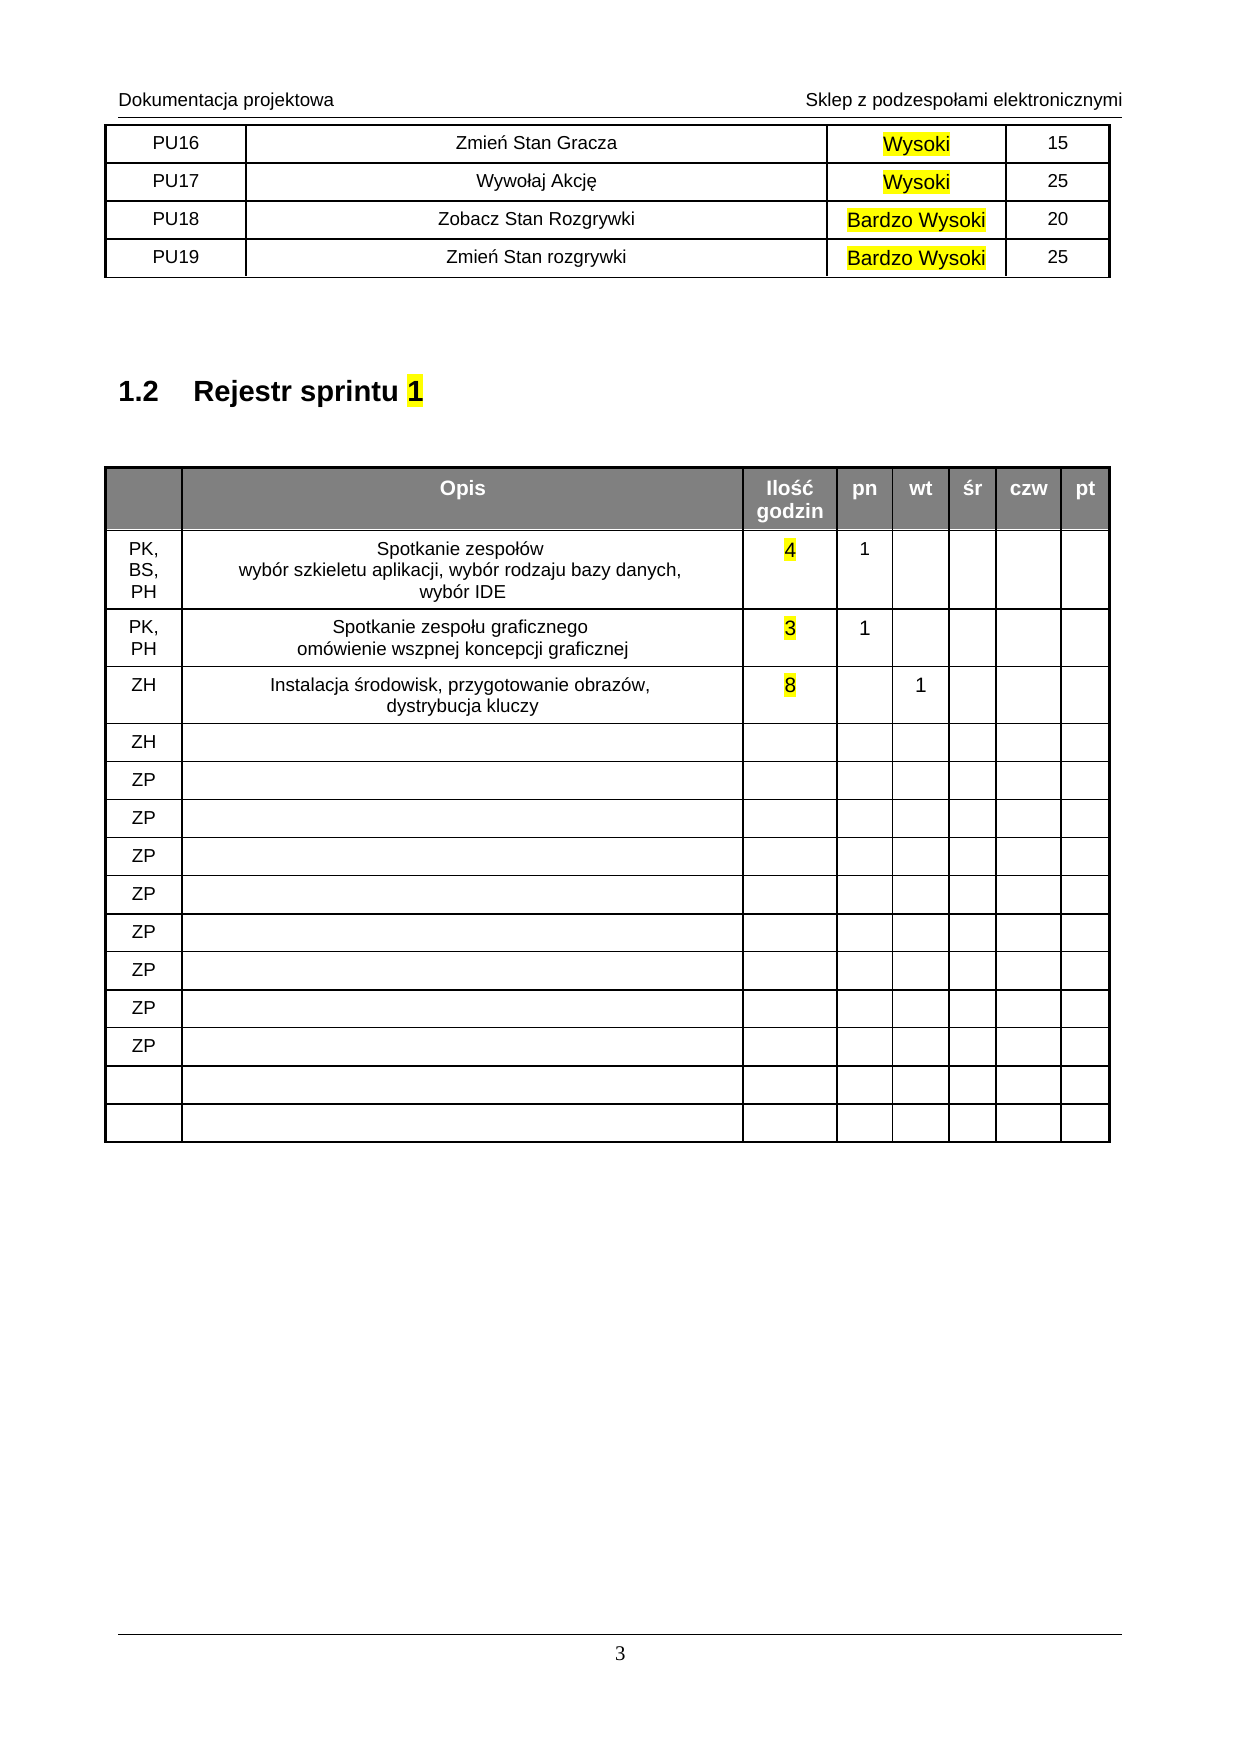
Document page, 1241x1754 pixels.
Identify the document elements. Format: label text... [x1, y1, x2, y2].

table_header pn [838, 469, 892, 529]
table_cell PK, PH [107, 610, 181, 666]
table_cell Bardzo Wysoki [828, 240, 1005, 276]
table_cell Wywołaj Akcję [247, 164, 826, 200]
subtitle Rejestr sprintu 1 [118, 374, 1122, 407]
table_cell [1062, 915, 1108, 951]
table_cell [744, 1105, 836, 1141]
table_cell 1 [838, 531, 892, 608]
table_cell [997, 667, 1060, 723]
table_cell 25 [1007, 240, 1108, 276]
table_cell [1062, 724, 1108, 761]
table_cell [744, 876, 836, 913]
table_cell [744, 915, 836, 951]
table_cell [997, 952, 1060, 989]
table_cell [838, 667, 892, 723]
table_cell [1062, 1028, 1108, 1065]
table_cell ZH [107, 667, 181, 723]
table_cell [744, 800, 836, 837]
table_cell [997, 610, 1060, 666]
table_cell [1062, 667, 1108, 723]
table_cell [950, 991, 995, 1027]
table_cell 15 [1007, 126, 1108, 162]
table_cell [838, 1105, 892, 1141]
table_cell [744, 952, 836, 989]
table_header wt [893, 469, 948, 529]
table_cell [893, 915, 948, 951]
table_cell PU16 [107, 126, 245, 162]
table_cell [997, 876, 1060, 913]
table_cell ZP [107, 800, 181, 837]
table_cell [1062, 876, 1108, 913]
table_cell ZH [107, 724, 181, 761]
table_cell [950, 876, 995, 913]
table_cell [183, 991, 742, 1027]
table_cell [183, 915, 742, 951]
table_cell [950, 838, 995, 875]
table_cell [744, 991, 836, 1027]
table_cell ZP [107, 838, 181, 875]
table_cell Spotkanie zespołu graficznego omówienie wszpnej koncepcji graficznej [183, 610, 742, 666]
table_cell [997, 531, 1060, 608]
table_cell [1062, 800, 1108, 837]
table_cell Zobacz Stan Rozgrywki [247, 202, 826, 238]
table_cell [893, 800, 948, 837]
table_cell [950, 1105, 995, 1141]
table_cell [950, 915, 995, 951]
table_cell [744, 1067, 836, 1103]
table_cell 4 [744, 531, 836, 608]
table_cell [893, 952, 948, 989]
table_cell [950, 762, 995, 799]
table_cell [997, 800, 1060, 837]
table_cell [997, 762, 1060, 799]
table_cell PK, BS, PH [107, 531, 181, 608]
table_cell [950, 610, 995, 666]
table_cell [893, 1105, 948, 1141]
table_cell 20 [1007, 202, 1108, 238]
table_cell [838, 1028, 892, 1065]
table_cell [997, 1105, 1060, 1141]
table_cell [183, 1028, 742, 1065]
table_cell 3 [744, 610, 836, 666]
table_cell [950, 1028, 995, 1065]
table_header pt [1062, 469, 1108, 529]
table_cell [997, 991, 1060, 1027]
table_cell [1062, 762, 1108, 799]
table_cell Bardzo Wysoki [828, 202, 1005, 238]
table_cell [1062, 991, 1108, 1027]
table_cell [893, 876, 948, 913]
table_cell [997, 724, 1060, 761]
table_cell Instalacja środowisk, przygotowanie obrazów, dystrybucja kluczy [183, 667, 742, 723]
table_cell [893, 1067, 948, 1103]
table_cell 25 [1007, 164, 1108, 200]
table_cell 1 [893, 667, 948, 723]
table_cell [744, 724, 836, 761]
table_cell [1062, 1067, 1108, 1103]
table_cell Zmień Stan rozgrywki [247, 240, 826, 276]
table_cell [107, 1067, 181, 1103]
table_cell [950, 800, 995, 837]
table_cell Wysoki [828, 164, 1005, 200]
table_cell ZP [107, 876, 181, 913]
table_cell PU19 [107, 240, 245, 276]
table_cell [838, 724, 892, 761]
table_cell [997, 1067, 1060, 1103]
table_cell Wysoki [828, 126, 1005, 162]
table_cell [183, 1105, 742, 1141]
table_cell [1062, 610, 1108, 666]
table_cell [838, 915, 892, 951]
table_cell [838, 991, 892, 1027]
table_cell [997, 1028, 1060, 1065]
table_cell ZP [107, 1028, 181, 1065]
table_cell PU18 [107, 202, 245, 238]
table_cell Zmień Stan Gracza [247, 126, 826, 162]
table_cell [183, 952, 742, 989]
table_cell [838, 800, 892, 837]
table_cell [838, 1067, 892, 1103]
table_cell [744, 838, 836, 875]
table_cell [893, 610, 948, 666]
table_cell PU17 [107, 164, 245, 200]
table_header [107, 469, 181, 529]
table_cell ZP [107, 762, 181, 799]
table_cell [838, 876, 892, 913]
table_cell [950, 531, 995, 608]
table_cell [838, 838, 892, 875]
table_cell [893, 762, 948, 799]
table_header Ilość godzin [744, 469, 836, 529]
table_cell [183, 838, 742, 875]
table_cell [893, 838, 948, 875]
table_cell [1062, 531, 1108, 608]
table_cell [183, 724, 742, 761]
table_header czw [997, 469, 1060, 529]
table_cell [950, 952, 995, 989]
table_cell [744, 1028, 836, 1065]
table_cell [183, 1067, 742, 1103]
table_cell [997, 915, 1060, 951]
table_cell 8 [744, 667, 836, 723]
table_cell ZP [107, 952, 181, 989]
table_cell [1062, 838, 1108, 875]
table_cell [744, 762, 836, 799]
table_header śr [950, 469, 995, 529]
table_cell [893, 991, 948, 1027]
table_cell [997, 838, 1060, 875]
table_cell [107, 1105, 181, 1141]
table_cell [838, 952, 892, 989]
table_header Opis [183, 469, 742, 529]
table_cell [950, 667, 995, 723]
table_cell [893, 724, 948, 761]
table_cell Spotkanie zespołów wybór szkieletu aplikacji, wybór rodzaju bazy danych, wybór IDE [183, 531, 742, 608]
table_cell [183, 800, 742, 837]
table_cell [838, 762, 892, 799]
table_cell [950, 1067, 995, 1103]
table_cell [893, 531, 948, 608]
table_cell ZP [107, 915, 181, 951]
table_cell [183, 762, 742, 799]
table_cell [183, 876, 742, 913]
table_cell [893, 1028, 948, 1065]
table_cell [950, 724, 995, 761]
table_cell 1 [838, 610, 892, 666]
table_cell [1062, 1105, 1108, 1141]
table_cell [1062, 952, 1108, 989]
table_cell ZP [107, 991, 181, 1027]
